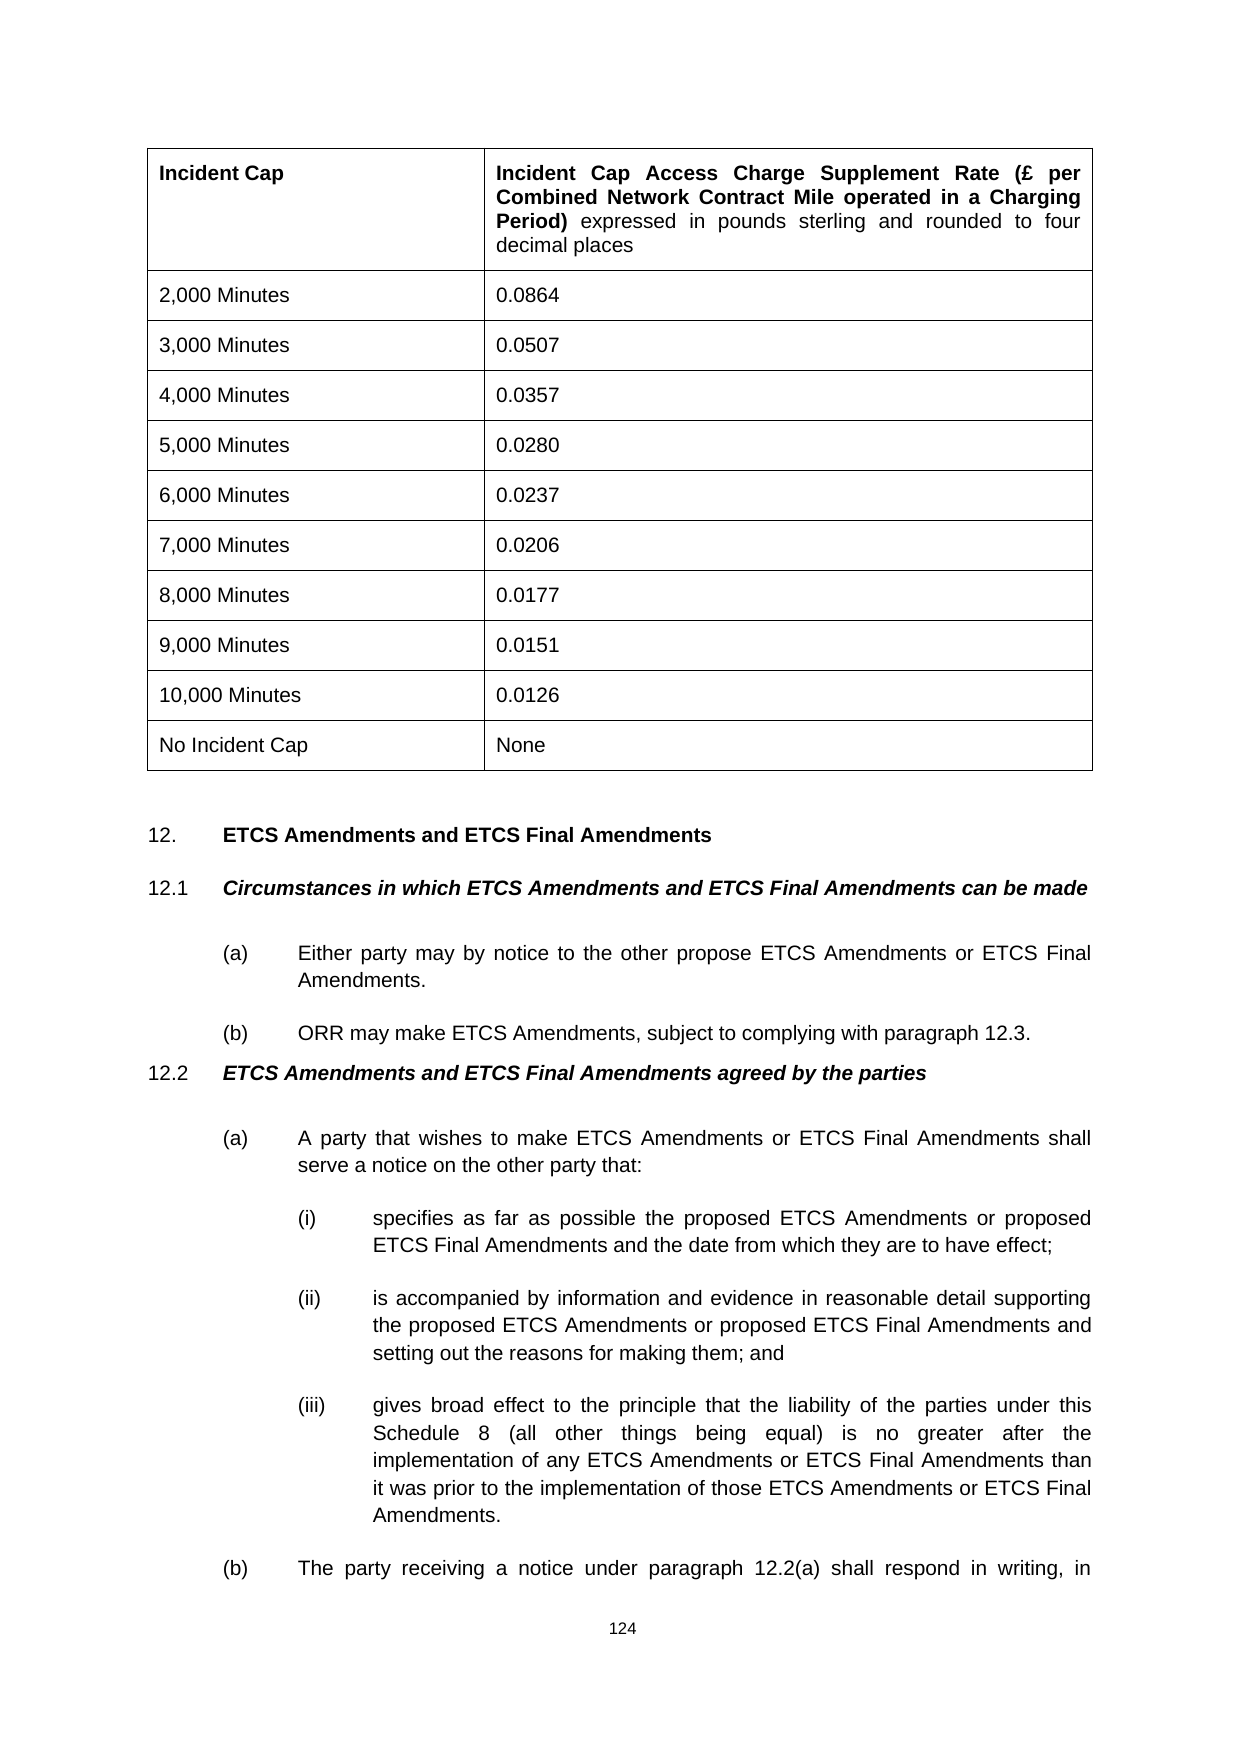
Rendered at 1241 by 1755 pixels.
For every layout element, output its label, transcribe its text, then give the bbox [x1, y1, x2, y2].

table_cell 0.0151 [485, 621, 1092, 669]
text (a) Either party may by notice to the other propose ETCS Amendments or ETCS Final Amendments. [223, 941, 1093, 992]
text (b) The party receiving a notice under paragraph 12.2(a) shall respond in writing, in [223, 1556, 1093, 1579]
table_cell 3,000 Minutes [148, 321, 484, 369]
table_cell 0.0206 [485, 521, 1092, 569]
text (ii) is accompanied by information and evidence in reasonable detail supporting the proposed ETCS Amendments or proposed ETCS Final Amendments and setting out the reasons for making them; and [298, 1286, 1093, 1364]
table_cell 6,000 Minutes [148, 471, 484, 519]
table_cell None [485, 721, 1092, 769]
table_cell 10,000 Minutes [148, 671, 484, 719]
text (a) A party that wishes to make ETCS Amendments or ETCS Final Amendments shall serve a notice on the other party that: [223, 1126, 1093, 1177]
table_header Incident Cap [148, 149, 484, 269]
table_cell 0.0126 [485, 671, 1092, 719]
list ETCS Amendments and ETCS Final Amendments [148, 823, 1093, 847]
text (iii) gives broad effect to the principle that the liability of the parties under this Schedule 8 (all other things being equal) is no greater after the implementation of any ETCS Amendments or ETCS Final Amendments than it was prior to the implementation of those ETCS Amendments or ETCS Final Amendments. [298, 1393, 1093, 1527]
table_cell 0.0280 [485, 421, 1092, 469]
table_cell 2,000 Minutes [148, 271, 484, 319]
list ETCS Amendments and ETCS Final Amendments agreed by the parties [148, 1061, 1093, 1084]
list Circumstances in which ETCS Amendments and ETCS Final Amendments can be made [148, 876, 1093, 899]
table_cell 0.0864 [485, 271, 1092, 319]
table_cell 0.0357 [485, 371, 1092, 419]
table_cell 0.0177 [485, 571, 1092, 619]
table_cell No Incident Cap [148, 721, 484, 769]
table_cell 0.0507 [485, 321, 1092, 369]
table_cell 4,000 Minutes [148, 371, 484, 419]
table_cell 9,000 Minutes [148, 621, 484, 669]
table_cell 8,000 Minutes [148, 571, 484, 619]
text (b) ORR may make ETCS Amendments, subject to complying with paragraph 12.3. [223, 1021, 1093, 1044]
text (i) specifies as far as possible the proposed ETCS Amendments or proposed ETCS Final Amendments and the date from which they are to have effect; [298, 1206, 1093, 1257]
table_header Incident Cap Access Charge Supplement Rate (£ per Combined Network Contract Mile operated in a Charging Period) expressed in pounds sterling and rounded to four decimal places [485, 149, 1092, 269]
table_cell 0.0237 [485, 471, 1092, 519]
table_cell 5,000 Minutes [148, 421, 484, 469]
table_cell 7,000 Minutes [148, 521, 484, 569]
